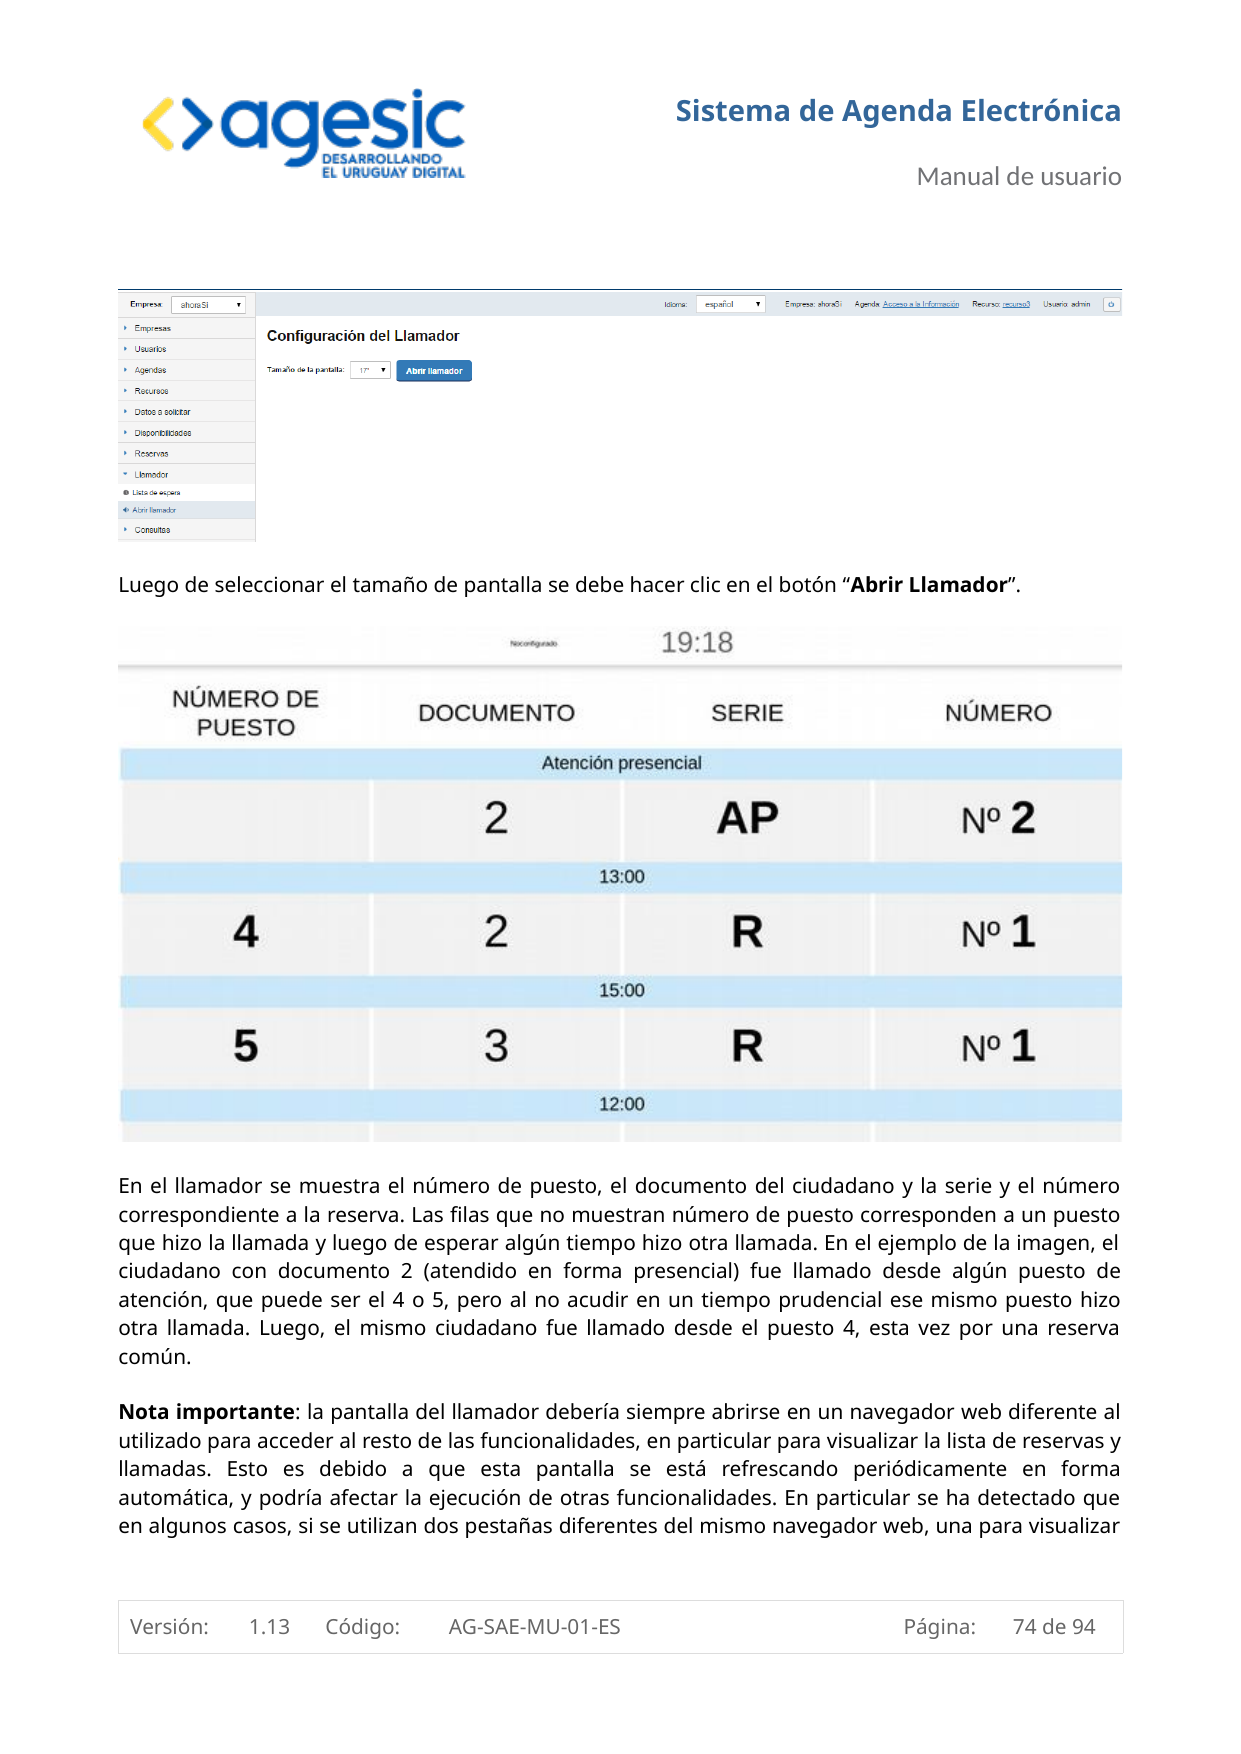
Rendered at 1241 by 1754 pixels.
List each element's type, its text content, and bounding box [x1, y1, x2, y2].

text Nota importante: la pantalla del llamador debería siempre abrirse en un navegador web diferente al utilizado para acceder al resto de las funcionalidades, en particular para visualizar la lista de reservas y llamadas. Esto es debido a que esta pantalla se está refrescando periódicamente en forma automática, y podría afectar la ejecución de otras funcionalidades. En particular se ha detectado que en algunos casos, si se utilizan dos pestañas diferentes del mismo navegador web, una para visualizar [118, 1397, 1122, 1539]
text En el llamador se muestra el número de puesto, el documento del ciudadano y la serie y el número correspondiente a la reserva. Las filas que no muestran número de puesto corresponden a un puesto que hizo la llamada y luego de esperar algún tiempo hizo otra llamada. En el ejemplo de la imagen, el ciudadano con documento 2 (atendido en forma presencial) fue llamado desde algún puesto de atención, que puede ser el 4 o 5, pero al no acudir en un tiempo prudencial ese mismo puesto hizo otra llamada. Luego, el mismo ciudadano fue llamado desde el puesto 4, esta vez por una reserva común. [118, 1142, 1122, 1370]
text Luego de seleccionar el tamaño de pantalla se debe hacer clic en el botón “Abrir Llamador”. [118, 542, 1122, 599]
picture [118, 626, 1123, 1142]
picture [142, 88, 466, 178]
picture [118, 289, 1123, 542]
